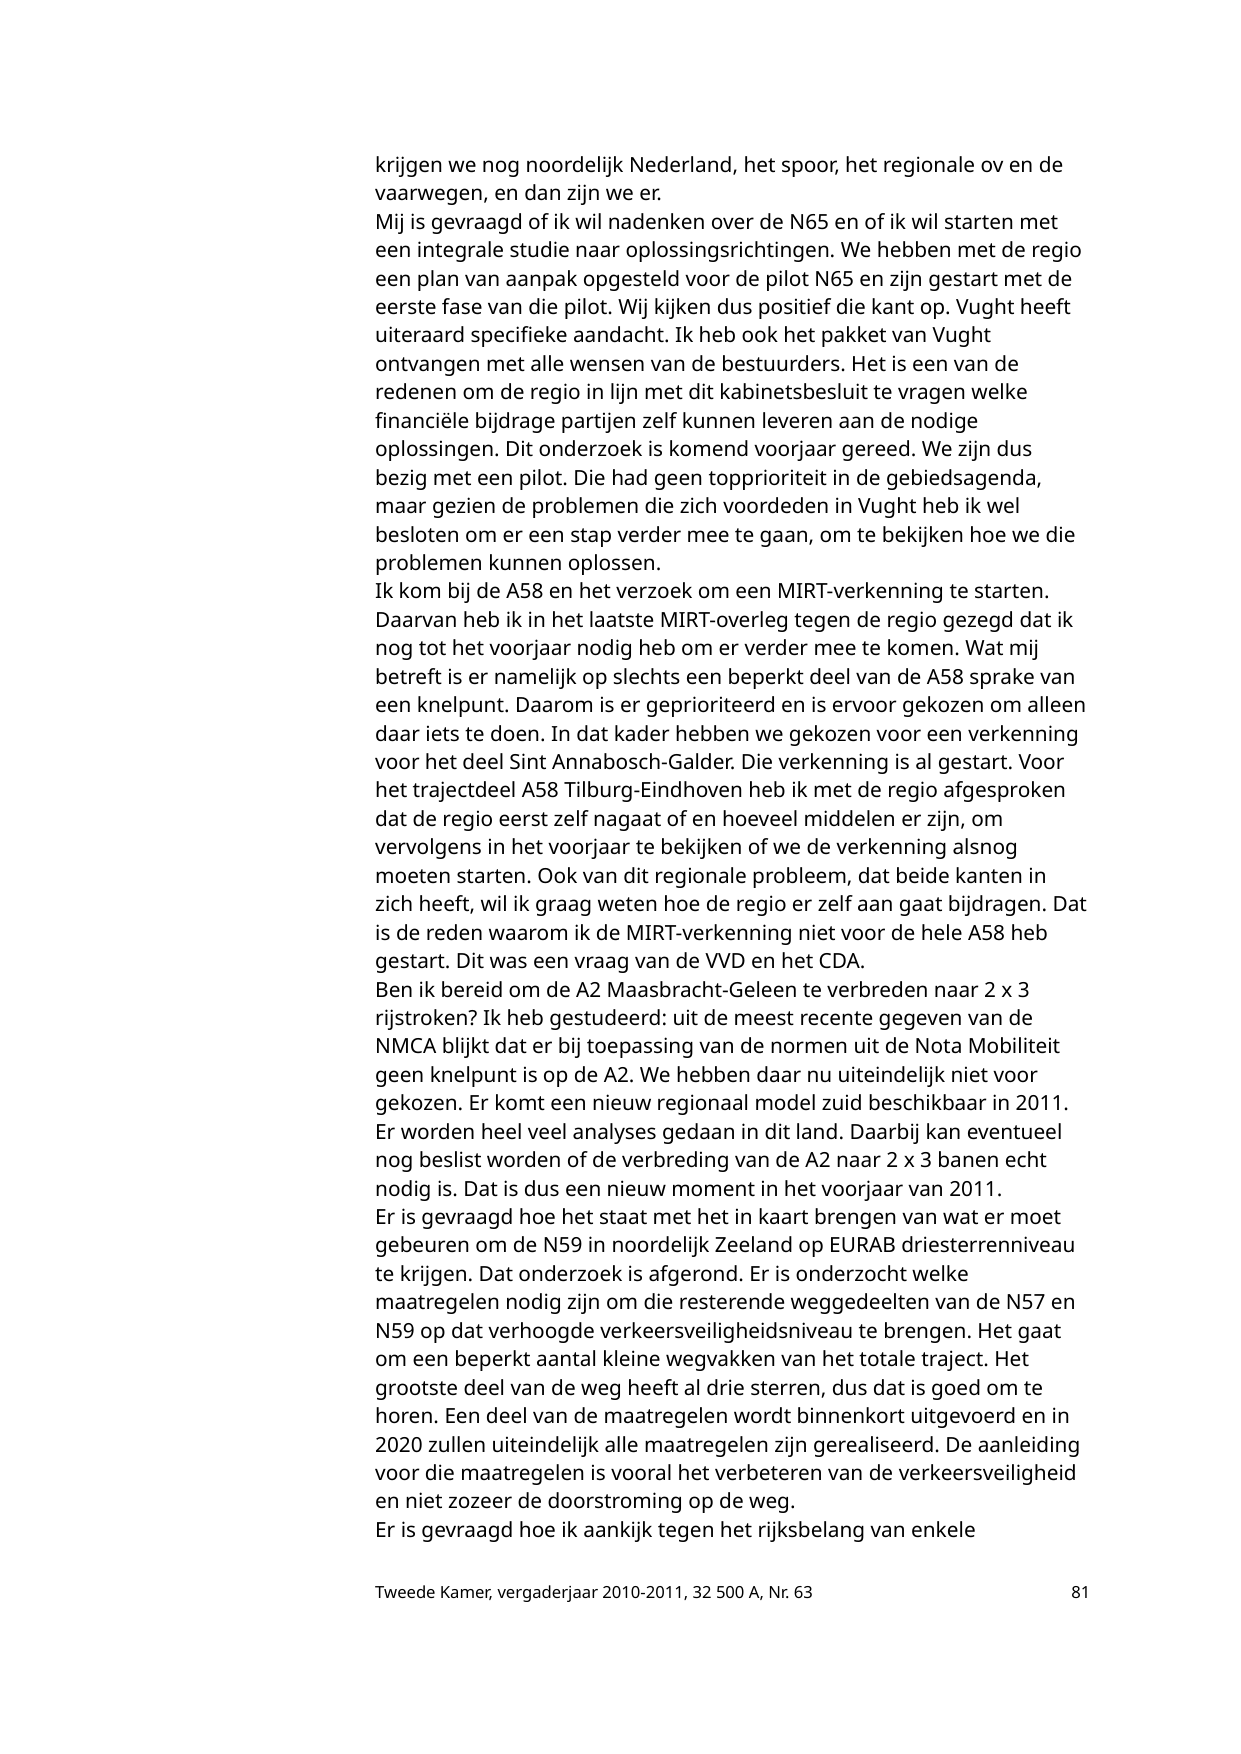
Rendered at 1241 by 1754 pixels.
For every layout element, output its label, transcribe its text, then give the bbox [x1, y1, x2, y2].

text Er is gevraagd hoe het staat met het in kaart brengen van wat er moet gebeuren om de N59 in noordelijk Zeeland op EURAB driesterrenniveau te krijgen. Dat onderzoek is afgerond. Er is onderzocht welke maatregelen nodig zijn om die resterende weggedeelten van de N57 en N59 op dat verhoogde verkeersveiligheidsniveau te brengen. Het gaat om een beperkt aantal kleine wegvakken van het totale traject. Het grootste deel van de weg heeft al drie sterren, dus dat is goed om te horen. Een deel van de maatregelen wordt binnenkort uitgevoerd en in 2020 zullen uiteindelijk alle maatregelen zijn gerealiseerd. De aanleiding voor die maatregelen is vooral het verbeteren van de verkeersveiligheid en niet zozeer de doorstroming op de weg. [375, 1202, 1090, 1515]
text Mij is gevraagd of ik wil nadenken over de N65 en of ik wil starten met een integrale studie naar oplossingsrichtingen. We hebben met de regio een plan van aanpak opgesteld voor de pilot N65 en zijn gestart met de eerste fase van die pilot. Wij kijken dus positief die kant op. Vught heeft uiteraard specifieke aandacht. Ik heb ook het pakket van Vught ontvangen met alle wensen van de bestuurders. Het is een van de redenen om de regio in lijn met dit kabinetsbesluit te vragen welke financiële bijdrage partijen zelf kunnen leveren aan de nodige oplossingen. Dit onderzoek is komend voorjaar gereed. We zijn dus bezig met een pilot. Die had geen topprioriteit in de gebiedsagenda, maar gezien de problemen die zich voordeden in Vught heb ik wel besloten om er een stap verder mee te gaan, om te bekijken hoe we die problemen kunnen oplossen. [375, 207, 1090, 577]
text Er is gevraagd hoe ik aankijk tegen het rijksbelang van enkele [375, 1515, 1090, 1543]
text krijgen we nog noordelijk Nederland, het spoor, het regionale ov en de vaarwegen, en dan zijn we er. [375, 150, 1090, 207]
text Ben ik bereid om de A2 Maasbracht-Geleen te verbreden naar 2 x 3 rijstroken? Ik heb gestudeerd: uit de meest recente gegeven van de NMCA blijkt dat er bij toepassing van de normen uit de Nota Mobiliteit geen knelpunt is op de A2. We hebben daar nu uiteindelijk niet voor gekozen. Er komt een nieuw regionaal model zuid beschikbaar in 2011. Er worden heel veel analyses gedaan in dit land. Daarbij kan eventueel nog beslist worden of de verbreding van de A2 naar 2 x 3 banen echt nodig is. Dat is dus een nieuw moment in het voorjaar van 2011. [375, 975, 1090, 1202]
text Ik kom bij de A58 en het verzoek om een MIRT-verkenning te starten. Daarvan heb ik in het laatste MIRT-overleg tegen de regio gezegd dat ik nog tot het voorjaar nodig heb om er verder mee te komen. Wat mij betreft is er namelijk op slechts een beperkt deel van de A58 sprake van een knelpunt. Daarom is er geprioriteerd en is ervoor gekozen om alleen daar iets te doen. In dat kader hebben we gekozen voor een verkenning voor het deel Sint Annabosch-Galder. Die verkenning is al gestart. Voor het trajectdeel A58 Tilburg-Eindhoven heb ik met de regio afgesproken dat de regio eerst zelf nagaat of en hoeveel middelen er zijn, om vervolgens in het voorjaar te bekijken of we de verkenning alsnog moeten starten. Ook van dit regionale probleem, dat beide kanten in zich heeft, wil ik graag weten hoe de regio er zelf aan gaat bijdragen. Dat is de reden waarom ik de MIRT-verkenning niet voor de hele A58 heb gestart. Dit was een vraag van de VVD en het CDA. [375, 577, 1090, 975]
